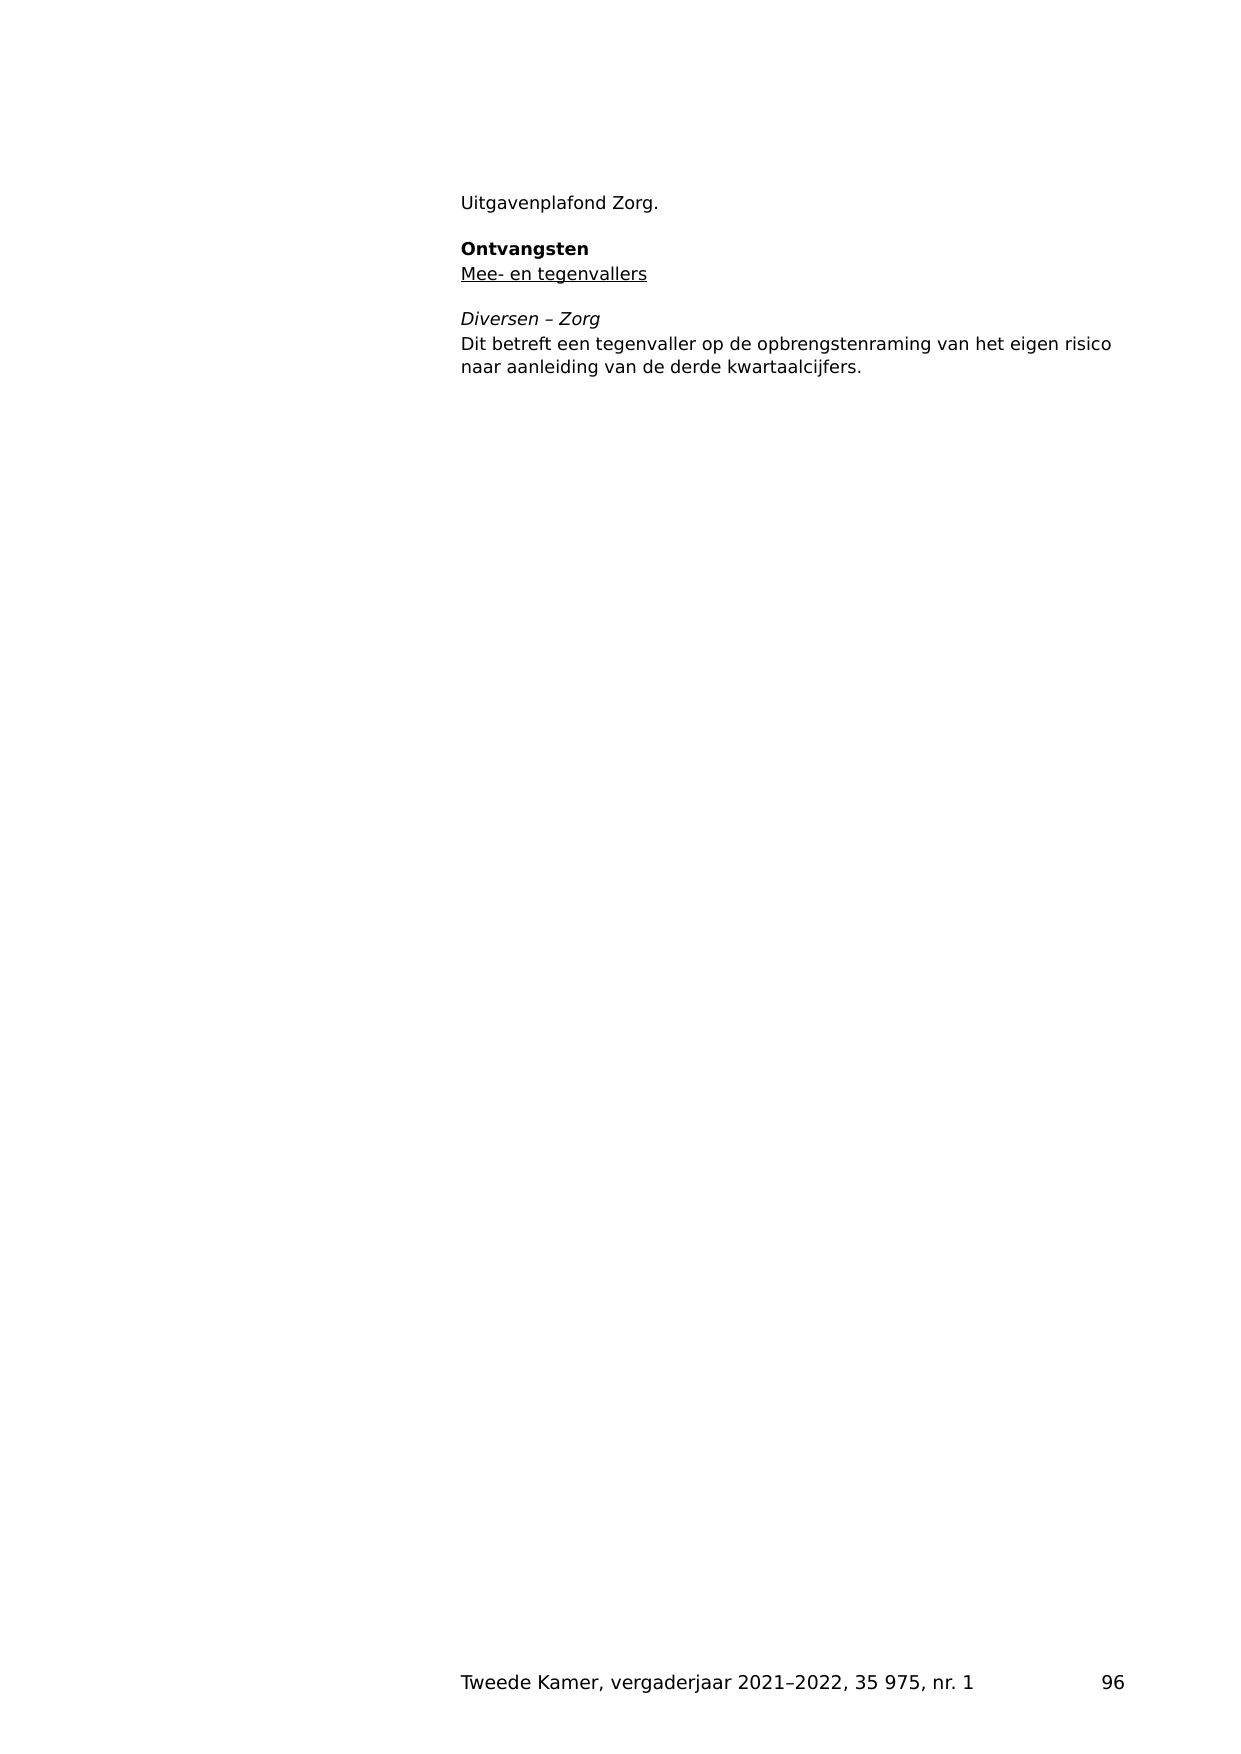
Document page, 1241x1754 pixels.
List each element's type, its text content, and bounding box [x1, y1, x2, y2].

text Ontvangsten [461, 237, 1125, 259]
text Uitgavenplafond Zorg. [461, 191, 1125, 214]
text Dit betreft een tegenvaller op de opbrengstenraming van het eigen risico naar aanleiding van de derde kwartaalcijfers. [461, 332, 1125, 378]
text Diversen – Zorg [461, 307, 1125, 330]
text Mee- en tegenvallers [461, 262, 1125, 284]
